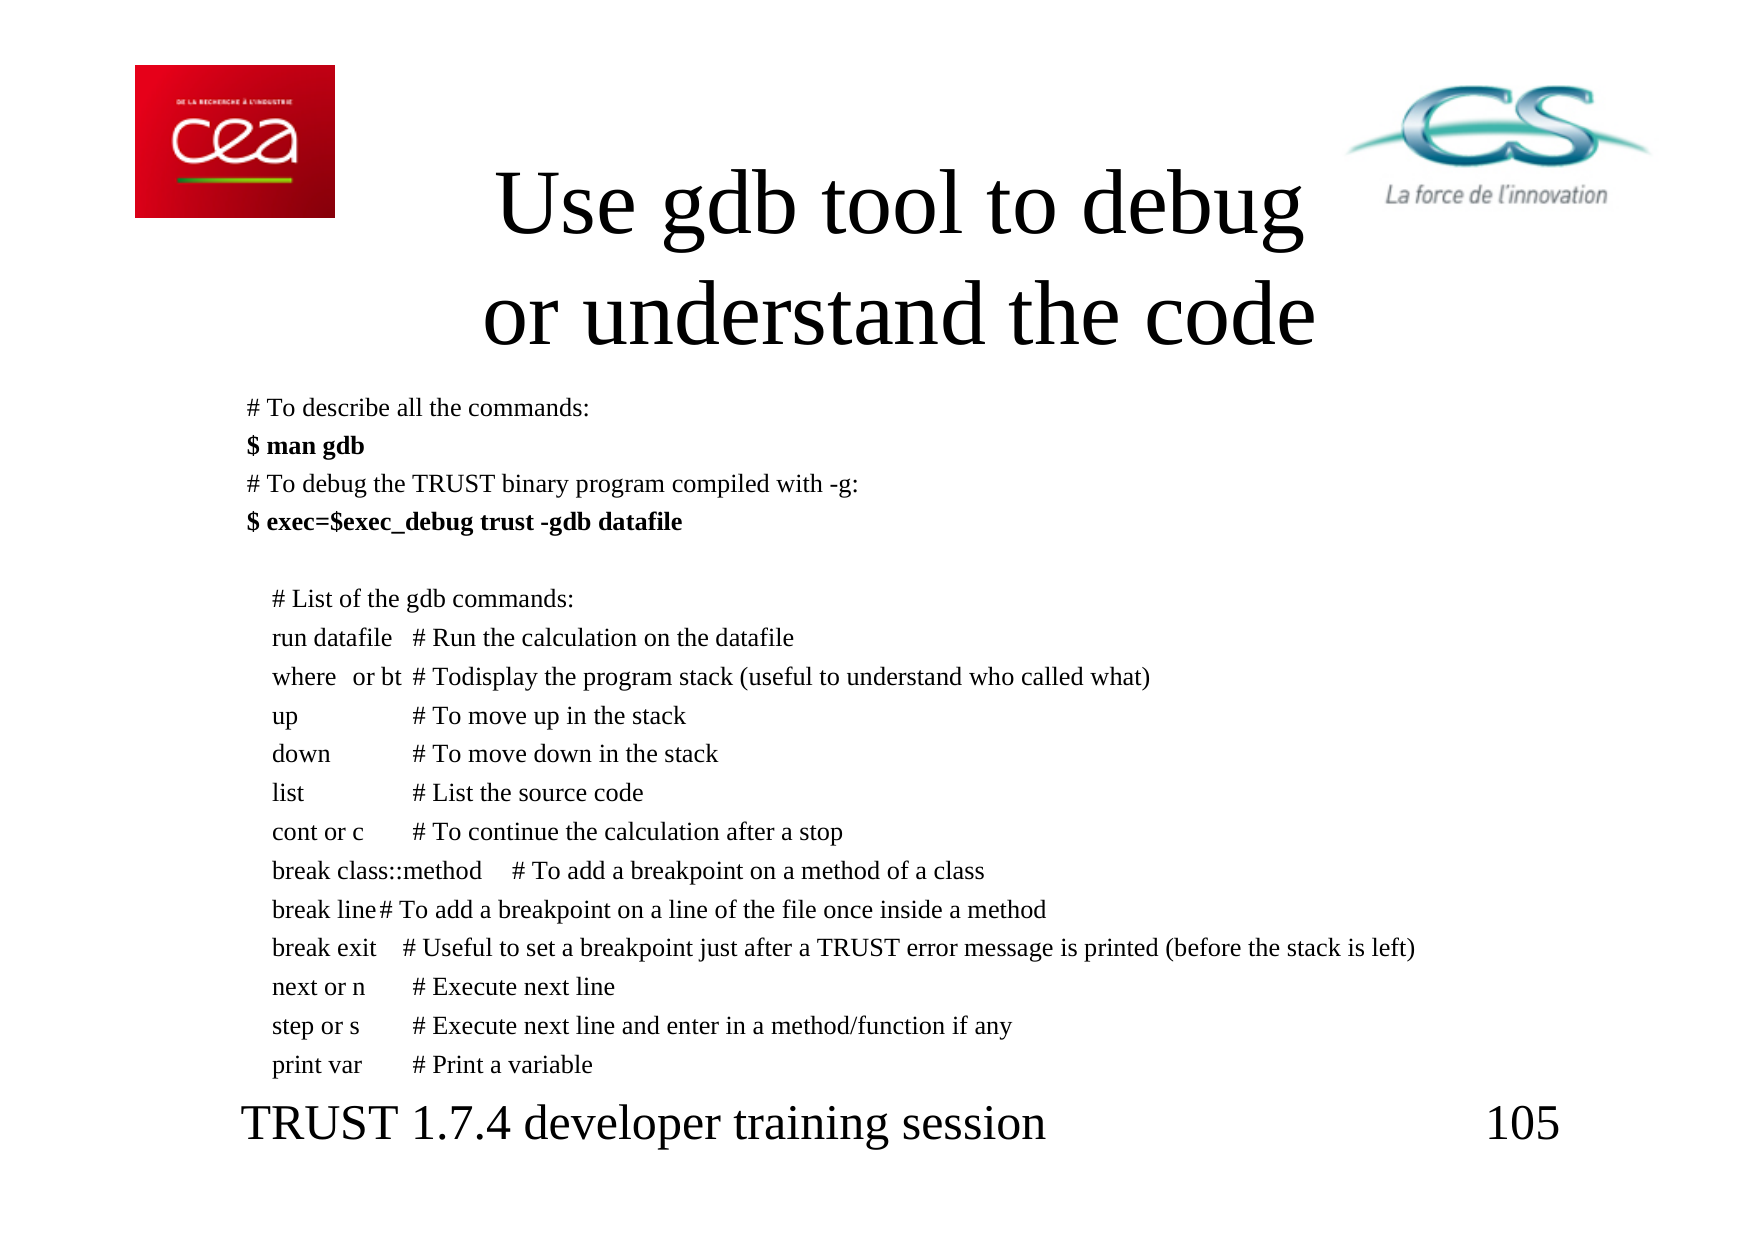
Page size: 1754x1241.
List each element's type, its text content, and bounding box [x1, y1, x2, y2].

picture [135, 65, 335, 218]
title Use gdb tool to debug or understand the code [225, 127, 1576, 377]
picture [1340, 73, 1662, 218]
list # To describe all the commands: $ man gdb # To debug the TRUST binary program compiled with -g: $ exec=$exec_debug trust -gdb datafile # List of the gdb commands: run datafile # Run the calculation on the datafile where or bt # Todisplay the program stack (useful to understand who called what) up # To move up in the stack down # To move down in the stack list # List the source code cont or c # To continue the calculation after a stop break class::method # To add a breakpoint on a method of a class break line # To add a breakpoint on a line of the file once inside a method break exit # Useful to set a breakpoint just after a TRUST error message is printed (before the stack is left) next or n # Execute next line step or s # Execute next line and enter in a method/function if any print var # Print a variable [231, 382, 1582, 1091]
